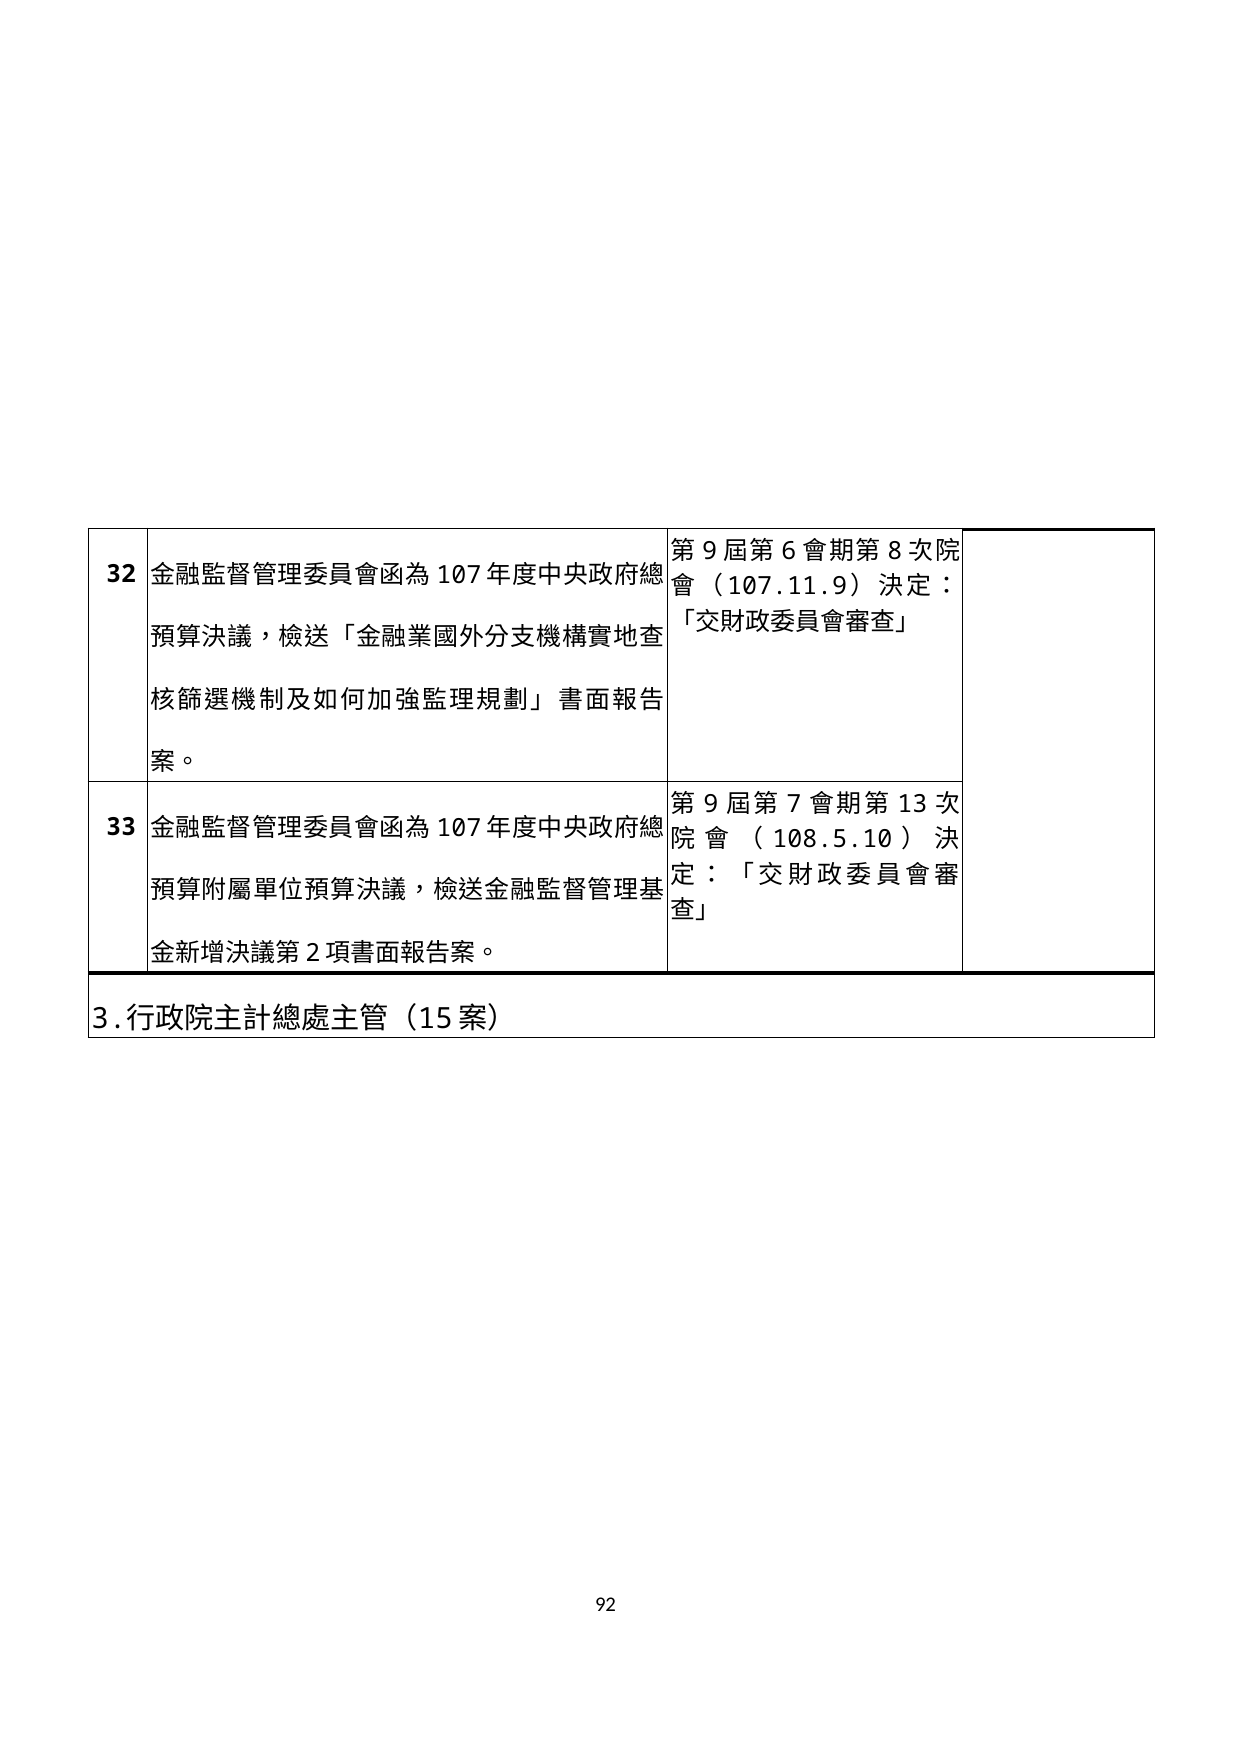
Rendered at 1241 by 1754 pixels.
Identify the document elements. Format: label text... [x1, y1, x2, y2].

table_cell 金融監督管理委員會函為107年度中央政府總預算附屬單位預算決議，檢送金融監督管理基金新增決議第2項書面報告案。 [148, 782, 667, 971]
table_cell 第9屆第7會期第13次院會（108.5.10）決定：「交財政委員會審查」 [668, 782, 962, 971]
table_cell [89, 529, 147, 781]
table_cell [963, 531, 1154, 971]
table_cell [89, 782, 147, 971]
table_cell 第9屆第6會期第8次院會（107.11.9）決定：「交財政委員會審查」 [668, 529, 962, 781]
table_cell 金融監督管理委員會函為107年度中央政府總預算決議，檢送「金融業國外分支機構實地查核篩選機制及如何加強監理規劃」書面報告案。 [148, 529, 667, 781]
table_cell 3.行政院主計總處主管（15案） [89, 975, 1154, 1037]
